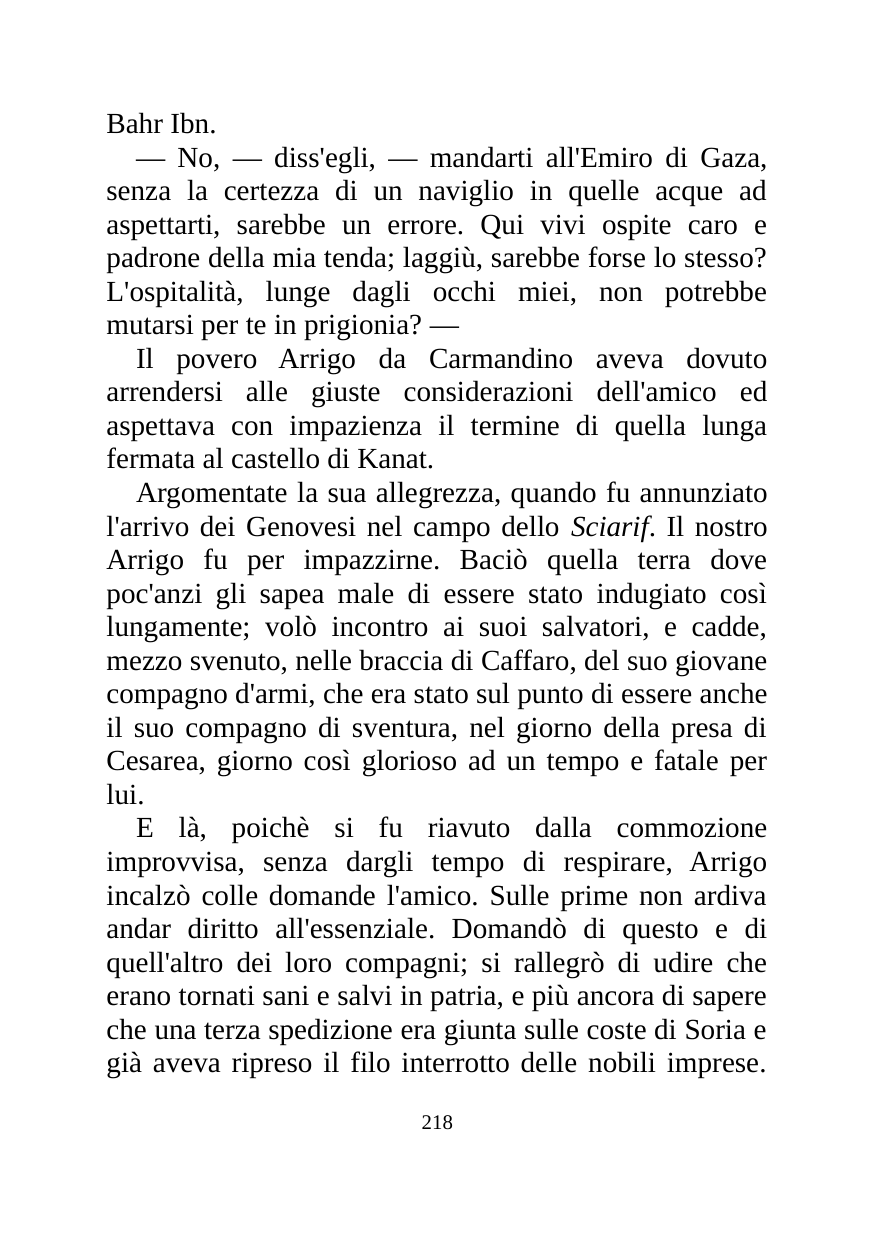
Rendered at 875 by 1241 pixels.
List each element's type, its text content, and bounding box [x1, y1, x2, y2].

text — No, — diss'egli, — mandarti all'Emiro di Gaza, senza la certezza di un naviglio in quelle acque ad aspettarti, sarebbe un errore. Qui vivi ospite caro e padrone della mia tenda; laggiù, sarebbe forse lo stesso? L'ospitalità, lunge dagli occhi miei, non potrebbe mutarsi per te in prigionia? — [106, 140, 768, 341]
text Il povero Arrigo da Carmandino aveva dovuto arrendersi alle giuste considerazioni dell'amico ed aspettava con impazienza il termine di quella lunga fermata al castello di Kanat. [106, 341, 768, 475]
text Argomentate la sua allegrezza, quando fu annunziato l'arrivo dei Genovesi nel campo dello Sciarif. Il nostro Arrigo fu per impazzirne. Baciò quella terra dove poc'anzi gli sapea male di essere stato indugiato così lungamente; volò incontro ai suoi salvatori, e cadde, mezzo svenuto, nelle braccia di Caffaro, del suo giovane compagno d'armi, che era stato sul punto di essere anche il suo compagno di sventura, nel giorno della presa di Cesarea, giorno così glorioso ad un tempo e fatale per lui. [106, 475, 768, 811]
text E là, poichè si fu riavuto dalla commozione improvvisa, senza dargli tempo di respirare, Arrigo incalzò colle domande l'amico. Sulle prime non ardiva andar diritto all'essenziale. Domandò di questo e di quell'altro dei loro compagni; si rallegrò di udire che erano tornati sani e salvi in patria, e più ancora di sapere che una terza spedizione era giunta sulle coste di Soria e già aveva ripreso il filo interrotto delle nobili imprese. [106, 811, 768, 1079]
text Bahr Ibn. [106, 106, 768, 140]
